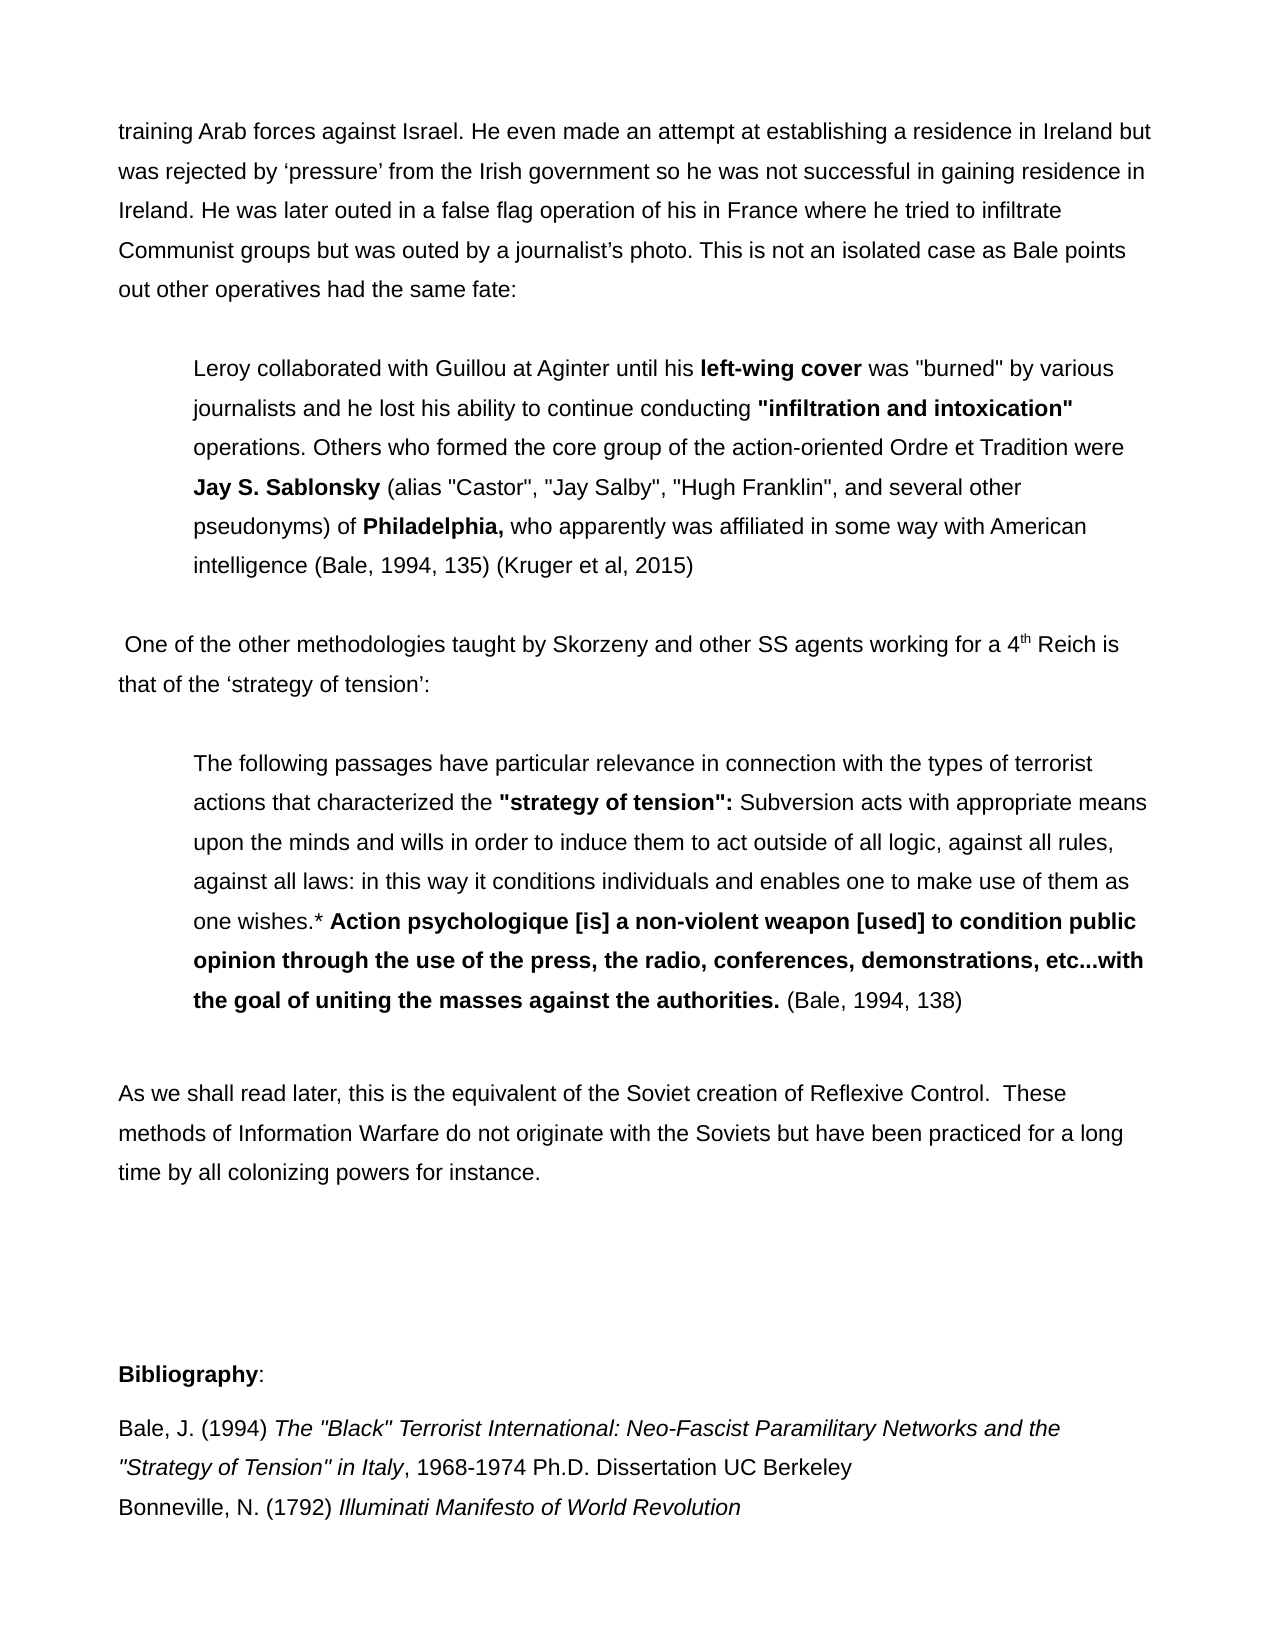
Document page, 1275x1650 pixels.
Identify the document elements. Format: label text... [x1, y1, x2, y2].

text As we shall read later, this is the equivalent of the Soviet creation of Reflexive Control. These methods of Information Warfare do not originate with the Soviets but have been practiced for a long time by all colonizing powers for instance. [118, 1080, 1157, 1186]
text The following passages have particular relevance in connection with the types of terrorist actions that characterized the "strategy of tension": Subversion acts with appropriate means upon the minds and wills in order to induce them to act outside of all logic, against all rules, against all laws: in this way it conditions individuals and enables one to make use of them as one wishes.* Action psychologique [is] a non-violent weapon [used] to condition public opinion through the use of the press, the radio, conferences, demonstrations, etc...with the goal of uniting the masses against the authorities. (Bale, 1994, 138) [193, 750, 1157, 1013]
text One of the other methodologies taught by Skorzeny and other SS agents working for a 4th Reich is that of the ‘strategy of tension’: [118, 631, 1157, 697]
text Leroy collaborated with Guillou at Aginter until his left-wing cover was "burned" by various journalists and he lost his ability to continue conducting "infiltration and intoxication" operations. Others who formed the core group of the action-oriented Ordre et Tradition were Jay S. Sablonsky (alias "Castor", "Jay Salby", "Hugh Franklin", and several other pseudonyms) of Philadelphia, who apparently was affiliated in some way with American intelligence (Bale, 1994, 135) (Kruger et al, 2015) [193, 355, 1157, 579]
text Bale, J. (1994) The "Black" Terrorist International: Neo-Fascist Paramilitary Networks and the [118, 1415, 1157, 1441]
text Bonneville, N. (1792) Illuminati Manifesto of World Revolution [118, 1494, 1157, 1520]
text Bibliography: [118, 1361, 1157, 1387]
text "Strategy of Tension" in Italy, 1968-1974 Ph.D. Dissertation UC Berkeley [118, 1454, 1157, 1481]
text training Arab forces against Israel. He even made an attempt at establishing a residence in Ireland but was rejected by ‘pressure’ from the Irish government so he was not successful in gaining residence in Ireland. He was later outed in a false flag operation of his in France where he tried to infiltrate Communist groups but was outed by a journalist’s photo. This is not an isolated case as Bale points out other operatives had the same fate: [118, 118, 1157, 302]
